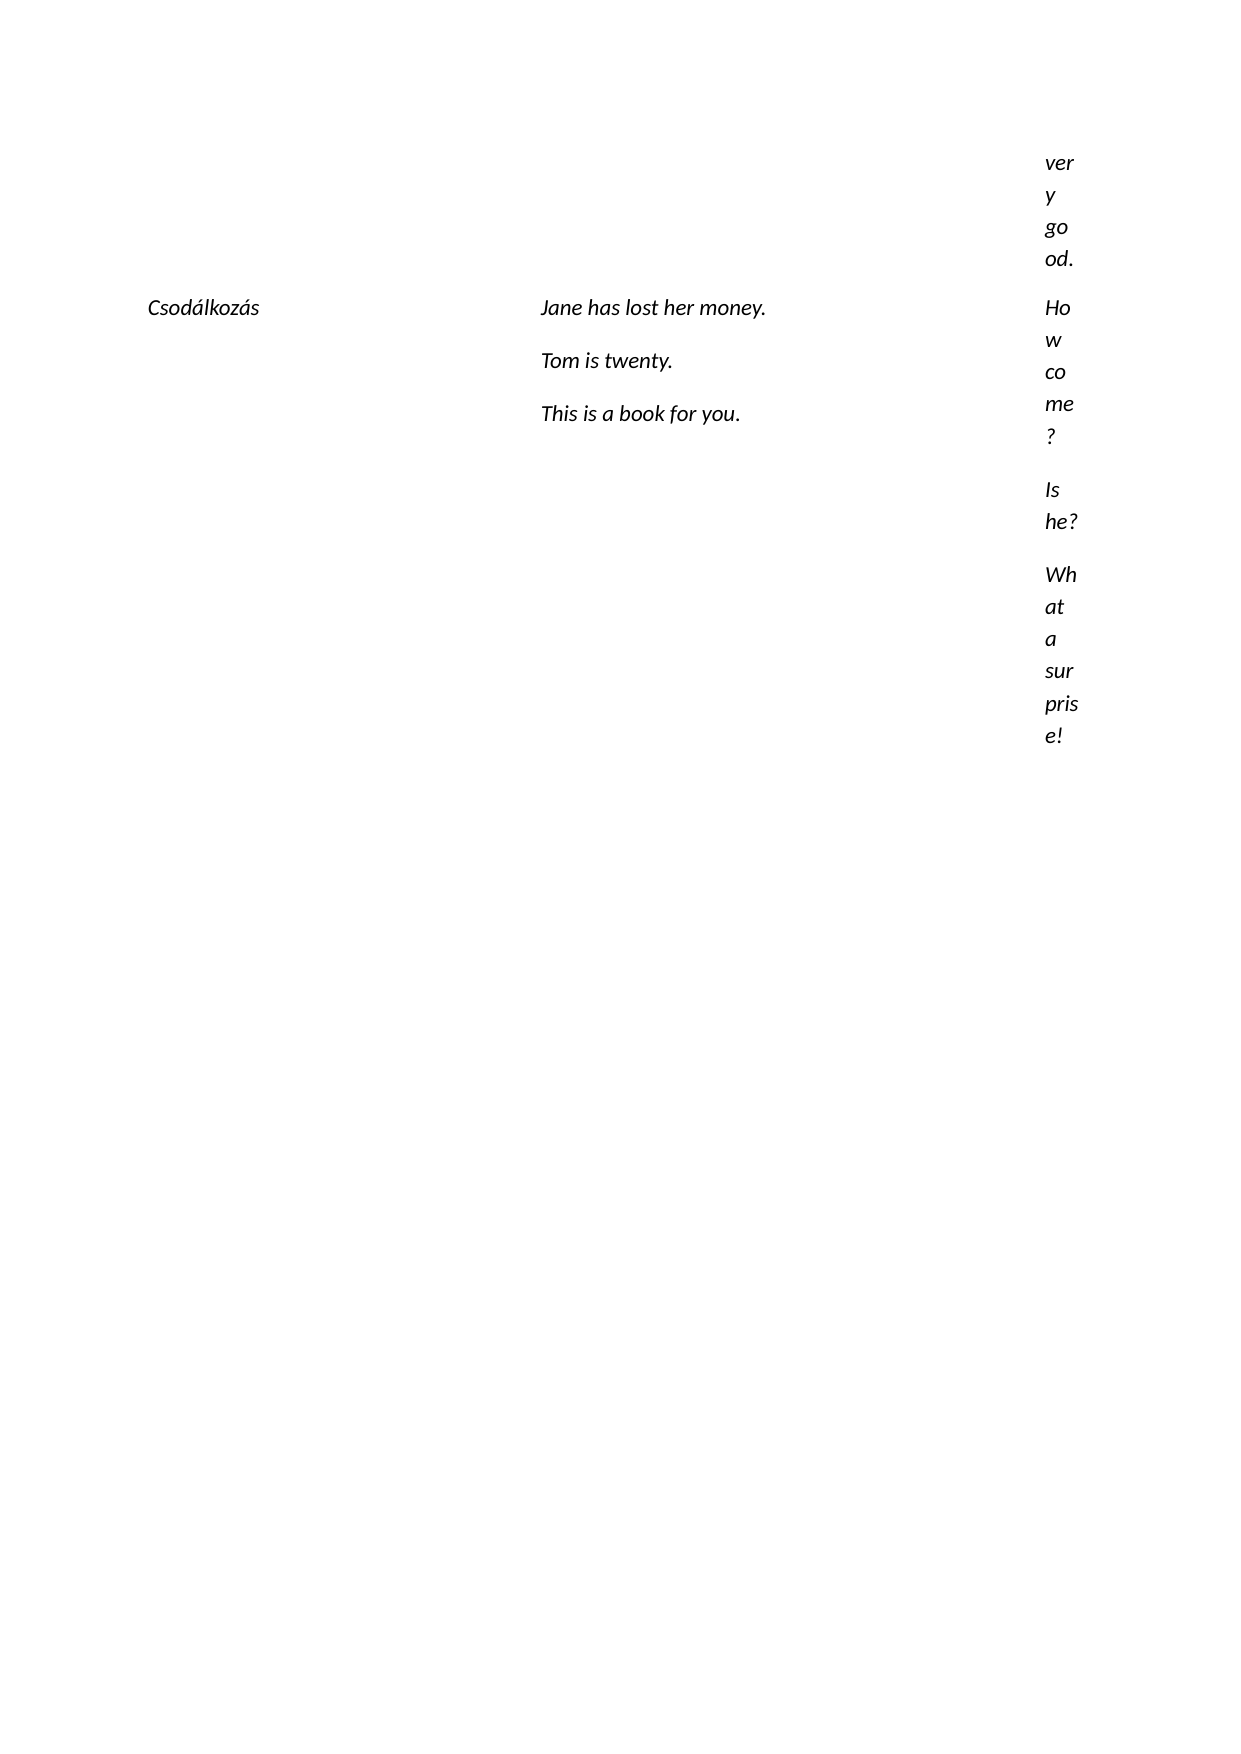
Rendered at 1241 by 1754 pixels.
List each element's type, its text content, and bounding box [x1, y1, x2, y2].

table_cell [136, 148, 529, 293]
table_cell [529, 148, 1033, 293]
table_cell Jane has lost her money. Tom is twenty. This is a book for you. [529, 293, 1033, 770]
table_cell very good. [1034, 148, 1093, 293]
table_cell Csodálkozás [136, 293, 529, 770]
table_cell How come? Is he? What a surprise! [1034, 293, 1093, 770]
